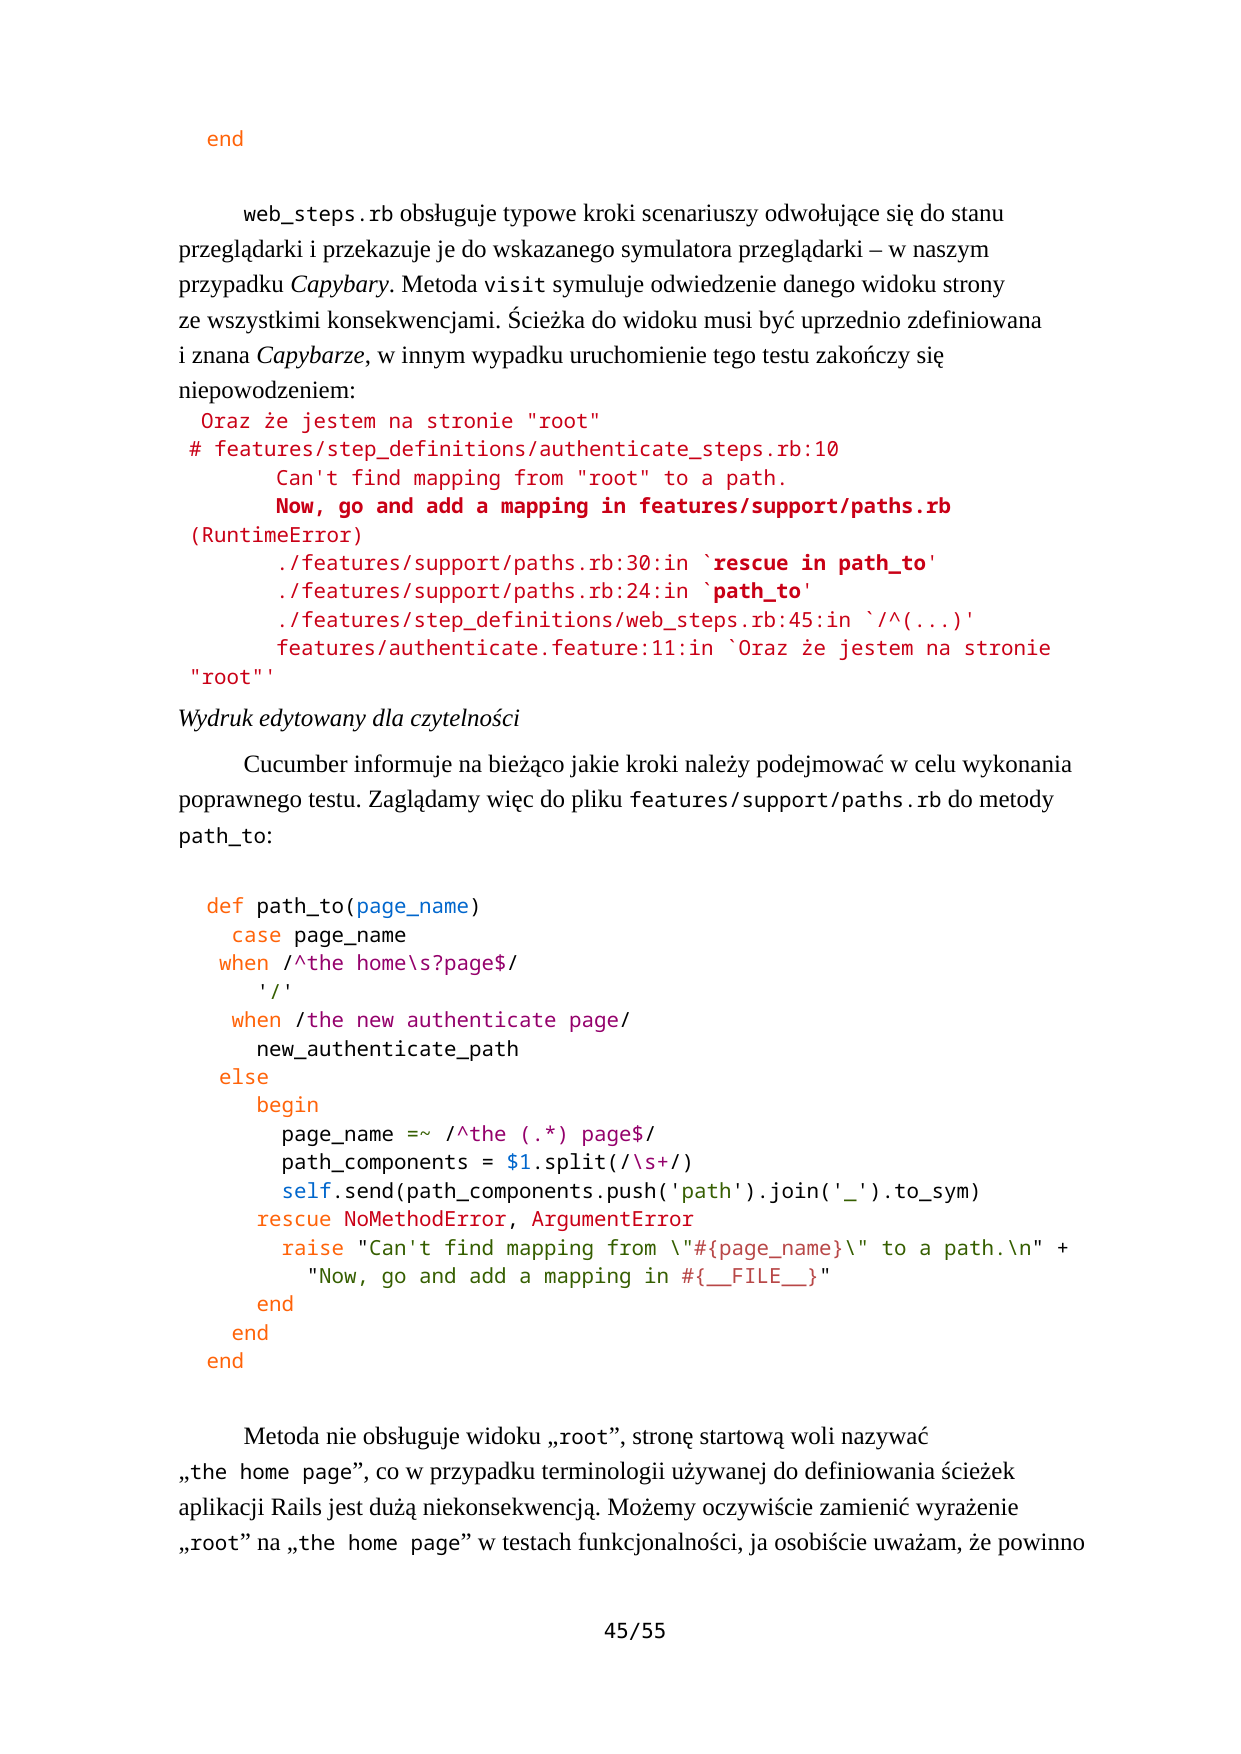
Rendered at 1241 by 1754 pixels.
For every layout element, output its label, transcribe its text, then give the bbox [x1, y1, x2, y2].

text Metoda nie obsługuje widoku „root”, stronę startową woli nazywać „the home page”, co w przypadku terminologii używanej do definiowania ścieżek aplikacji Rails jest dużą niekonsekwencją. Możemy oczywiście zamienić wyrażenie „root” na „the home page” w testach funkcjonalności, ja osobiście uważam, że powinno [178, 1416, 1093, 1558]
table_header end [177, 118, 1093, 158]
table_header Oraz że jestem na stronie "root" # features/step_definitions/authenticate_steps.rb:10 Can't find mapping from "root" to a path. Now, go and add a mapping in features/support/paths.rb (RuntimeError) ./features/support/paths.rb:30:in `rescue in path_to' ./features/support/paths.rb:24:in `path_to' ./features/step_definitions/web_steps.rb:45:in `/^(...)' features/authenticate.feature:11:in `Oraz że jestem na stronie "root"' [177, 406, 1093, 690]
text Cucumber informuje na bieżąco jakie kroki należy podejmować w celu wykonania poprawnego testu. Zaglądamy więc do pliku features/support/paths.rb do metody path_to: [178, 744, 1093, 850]
text Wydruk edytowany dla czytelności [177, 703, 1093, 732]
table_header def path_to(page_name) case page_name when /^the home\s?page$/ '/' when /the new authenticate page/ new_authenticate_path else begin page_name =~ /^the (.*) page$/ path_components = $1.split(/\s+/) self.send(path_components.push('path').join('_').to_sym) rescue NoMethodError, ArgumentError raise "Can't find mapping from \"#{page_name}\" to a path.\n" + "Now, go and add a mapping in #{__FILE__}" end end end [177, 886, 1093, 1381]
text web_steps.rb obsługuje typowe kroki scenariuszy odwołujące się do stanu przeglądarki i przekazuje je do wskazanego symulatora przeglądarki – w naszym przypadku Capybary. Metoda visit symuluje odwiedzenie danego widoku strony ze wszystkimi konsekwencjami. Ścieżka do widoku musi być uprzednio zdefiniowana i znana Capybarze, w innym wypadku uruchomienie tego testu zakończy się niepowodzeniem: [178, 193, 1093, 406]
